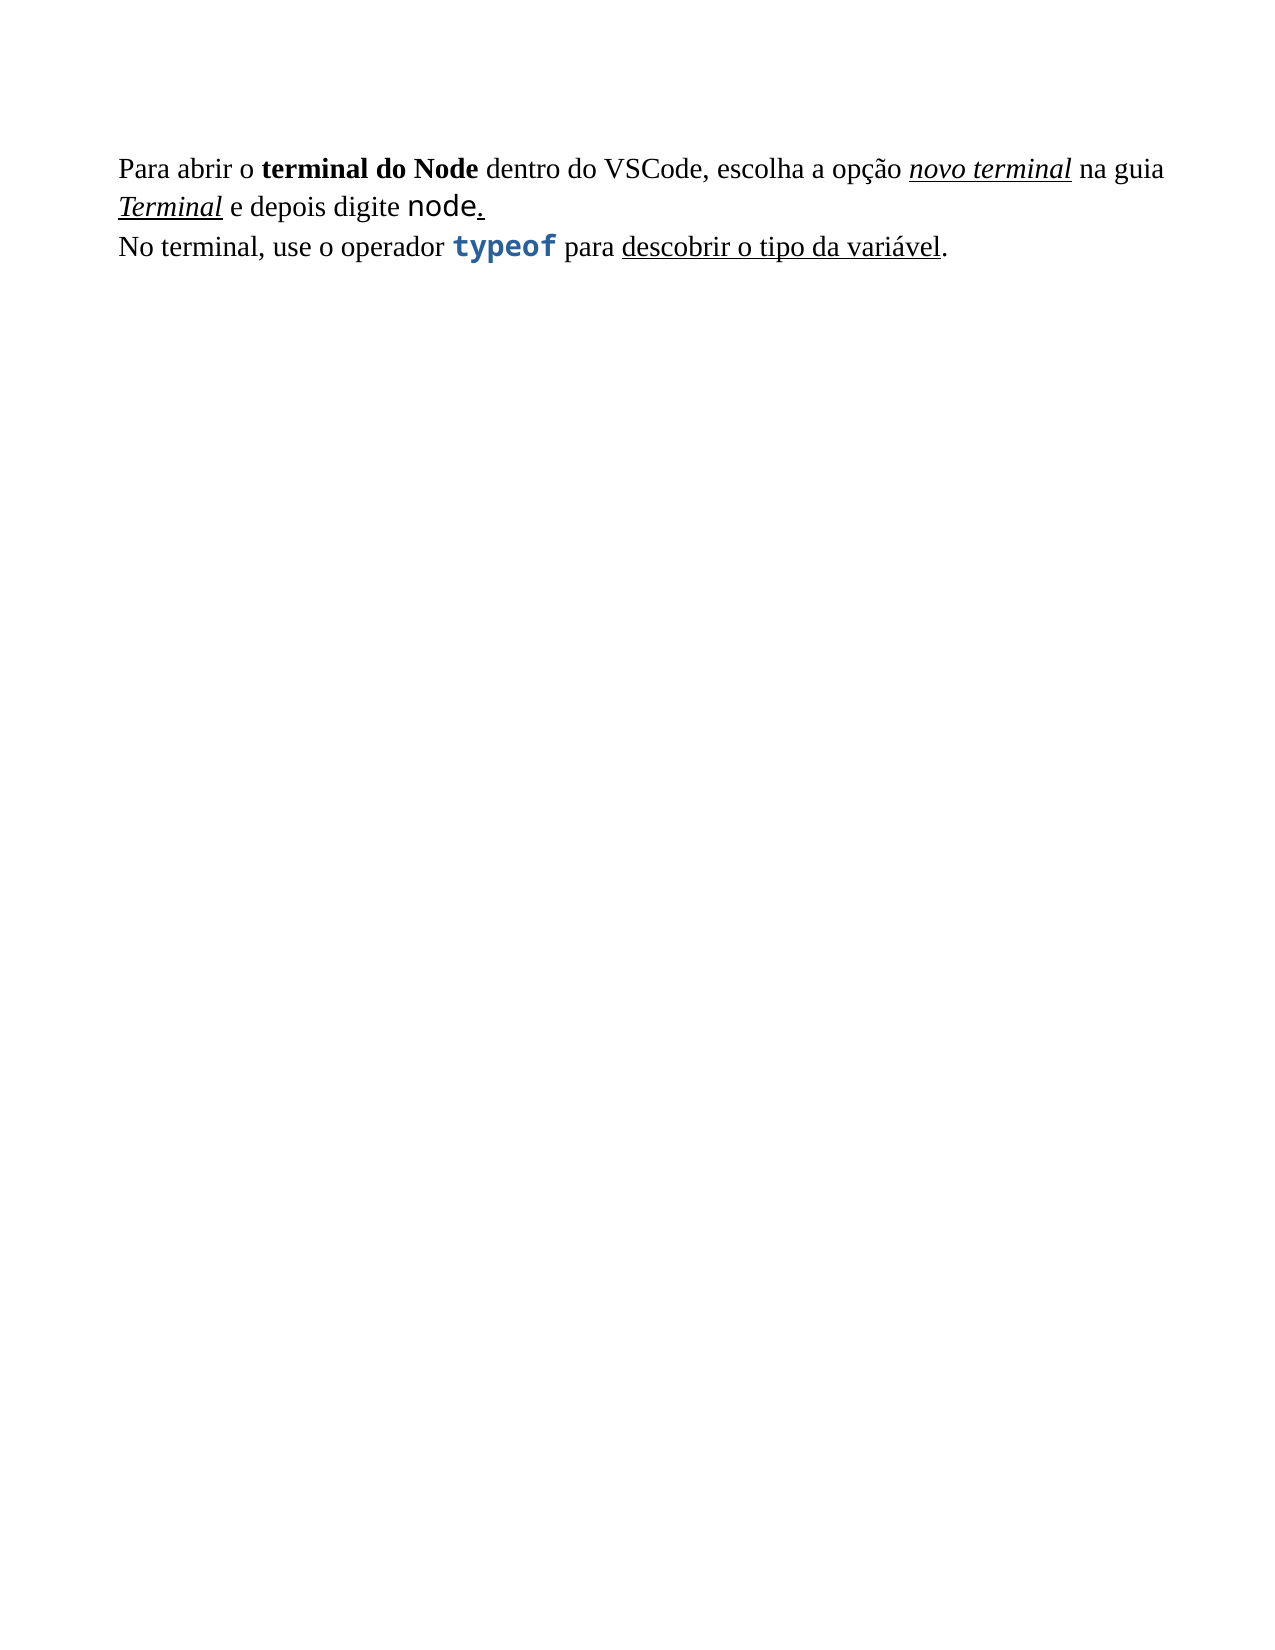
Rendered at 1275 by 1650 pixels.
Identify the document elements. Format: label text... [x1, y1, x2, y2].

text Para abrir o terminal do Node dentro do VSCode, escolha a opção novo terminal na guia Terminal e depois digite node. [118, 152, 1181, 225]
text No terminal, use o operador typeof para descobrir o tipo da variável. [118, 225, 1181, 264]
